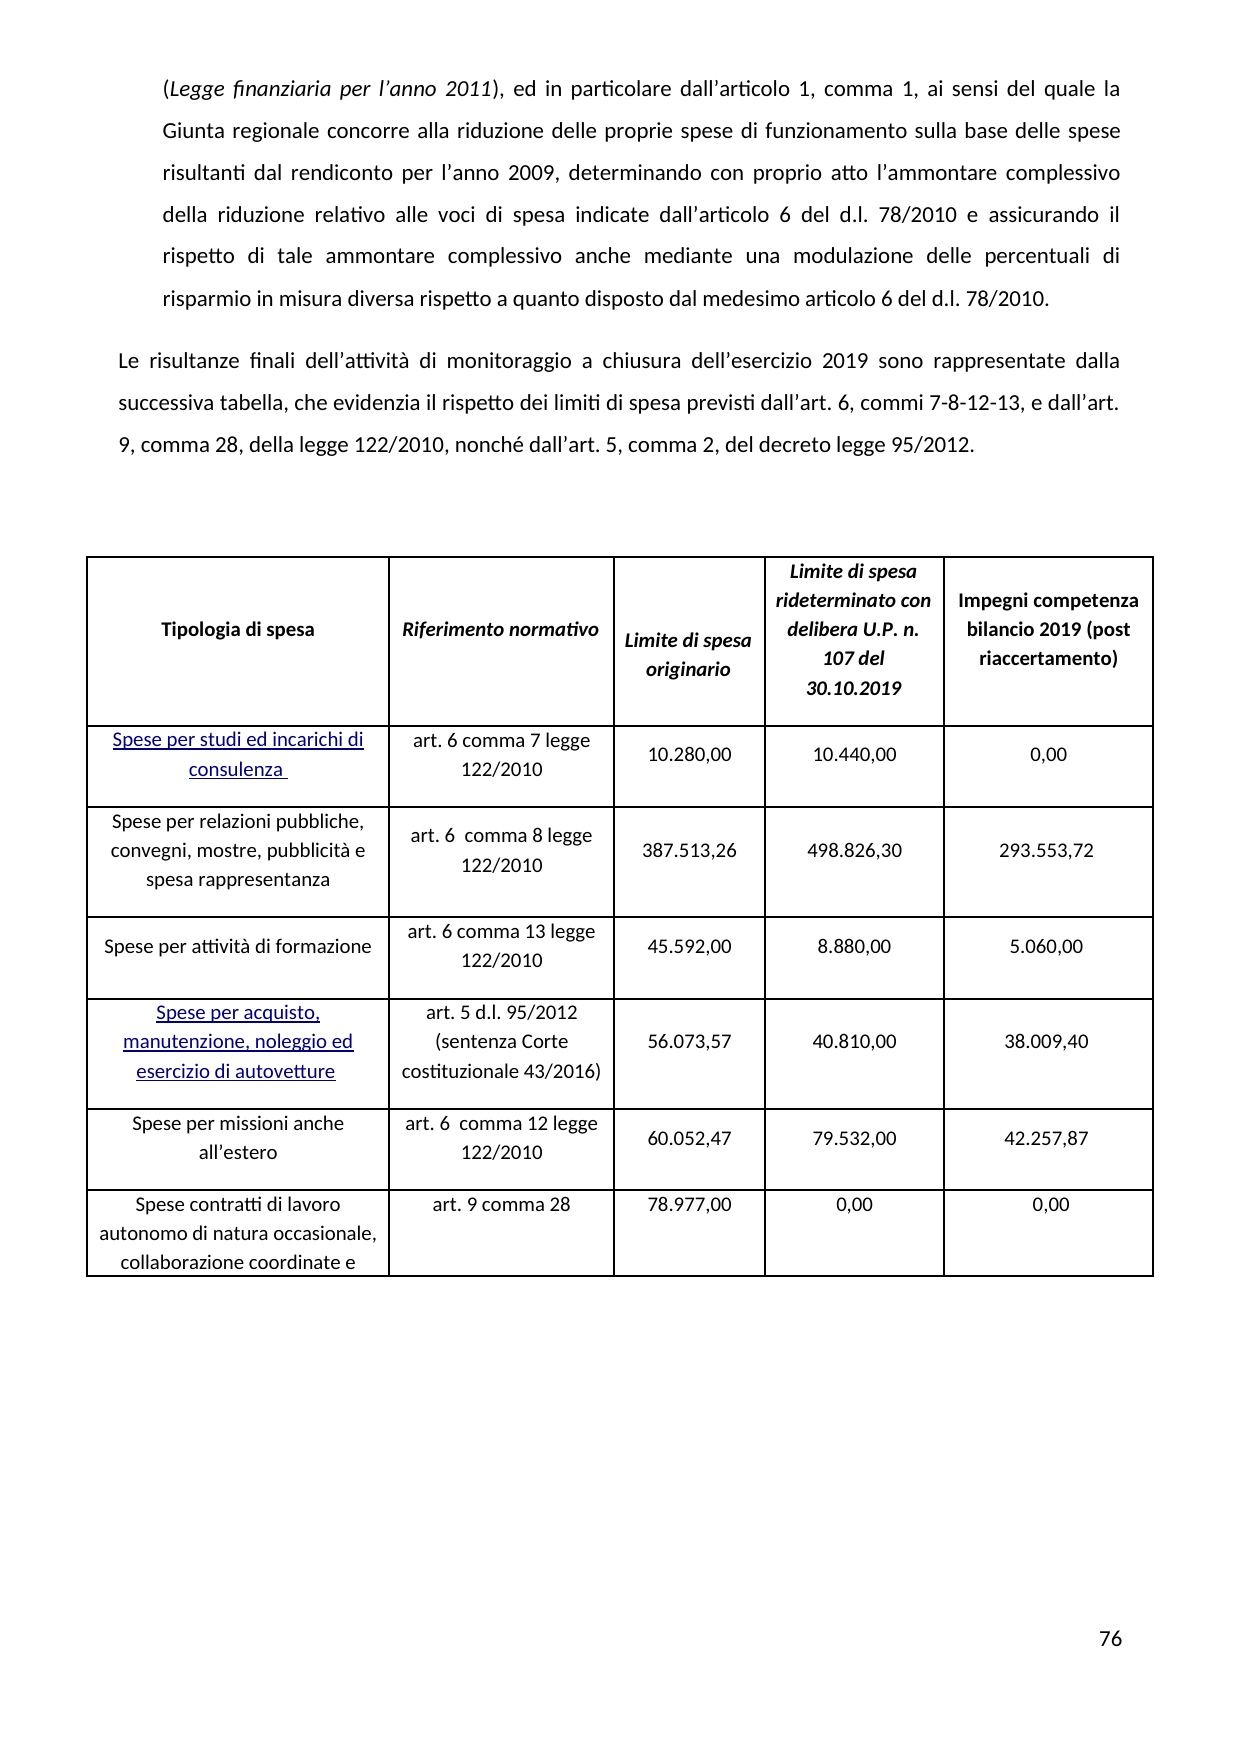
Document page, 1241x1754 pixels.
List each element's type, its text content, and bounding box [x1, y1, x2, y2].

table_cell 60.052,47 [615, 1110, 764, 1189]
table_cell 0,00 [945, 727, 1152, 806]
table_cell Spese per acquisto, manutenzione, noleggio ed esercizio di autovetture [88, 1000, 388, 1108]
table_cell 293.553,72 [945, 808, 1152, 916]
table_header Limite di spesa rideterminato con delibera U.P. n. 107 del 30.10.2019 [766, 558, 943, 724]
table_cell 45.592,00 [615, 918, 764, 997]
table_cell art. 6 comma 8 legge 122/2010 [390, 808, 613, 916]
table_header Tipologia di spesa [88, 558, 388, 724]
text (Legge finanziaria per l’anno 2011), ed in particolare dall’articolo 1, comma 1, ai sensi del quale la Giunta regionale concorre alla riduzione delle proprie spese di funzionamento sulla base delle spese risultanti dal rendiconto per l’anno 2009, determinando con proprio atto l’ammontare complessivo della riduzione relativo alle voci di spesa indicate dall’articolo 6 del d.l. 78/2010 e assicurando il rispetto di tale ammontare complessivo anche mediante una modulazione delle percentuali di risparmio in misura diversa rispetto a quanto disposto dal medesimo articolo 6 del d.l. 78/2010. [162, 74, 1122, 312]
table_cell Spese contratti di lavoro autonomo di natura occasionale, collaborazione coordinate e [88, 1191, 388, 1275]
table_cell Spese per relazioni pubbliche, convegni, mostre, pubblicità e spesa rappresentanza [88, 808, 388, 916]
table_cell 8.880,00 [766, 918, 943, 997]
table_cell 10.280,00 [615, 727, 764, 806]
table_cell 78.977,00 [615, 1191, 764, 1275]
table_cell 10.440,00 [766, 727, 943, 806]
table_cell Spese per missioni anche all’estero [88, 1110, 388, 1189]
table_cell art. 5 d.l. 95/2012 (sentenza Corte costituzionale 43/2016) [390, 1000, 613, 1108]
table_cell 0,00 [945, 1191, 1152, 1275]
table_cell 40.810,00 [766, 1000, 943, 1108]
table_cell 0,00 [766, 1191, 943, 1275]
table_cell 387.513,26 [615, 808, 764, 916]
table_cell art. 6 comma 7 legge 122/2010 [390, 727, 613, 806]
table_cell 79.532,00 [766, 1110, 943, 1189]
table_cell art. 6 comma 13 legge 122/2010 [390, 918, 613, 997]
table_header Impegni competenza bilancio 2019 (post riaccertamento) [945, 558, 1152, 724]
table_cell Spese per attività di formazione [88, 918, 388, 997]
table_cell 42.257,87 [945, 1110, 1152, 1189]
table_cell art. 6 comma 12 legge 122/2010 [390, 1110, 613, 1189]
table_cell 56.073,57 [615, 1000, 764, 1108]
table_cell Spese per studi ed incarichi di consulenza [88, 727, 388, 806]
table_cell 5.060,00 [945, 918, 1152, 997]
text Le risultanze finali dell’attività di monitoraggio a chiusura dell’esercizio 2019 sono rappresentate dalla successiva tabella, che evidenzia il rispetto dei limiti di spesa previsti dall’art. 6, commi 7-8-12-13, e dall’art. 9, comma 28, della legge 122/2010, nonché dall’art. 5, comma 2, del decreto legge 95/2012. [118, 346, 1122, 458]
table_header Riferimento normativo [390, 558, 613, 724]
table_cell 38.009,40 [945, 1000, 1152, 1108]
table_cell art. 9 comma 28 [390, 1191, 613, 1275]
table_cell 498.826,30 [766, 808, 943, 916]
table_header Limite di spesa originario [615, 558, 764, 724]
